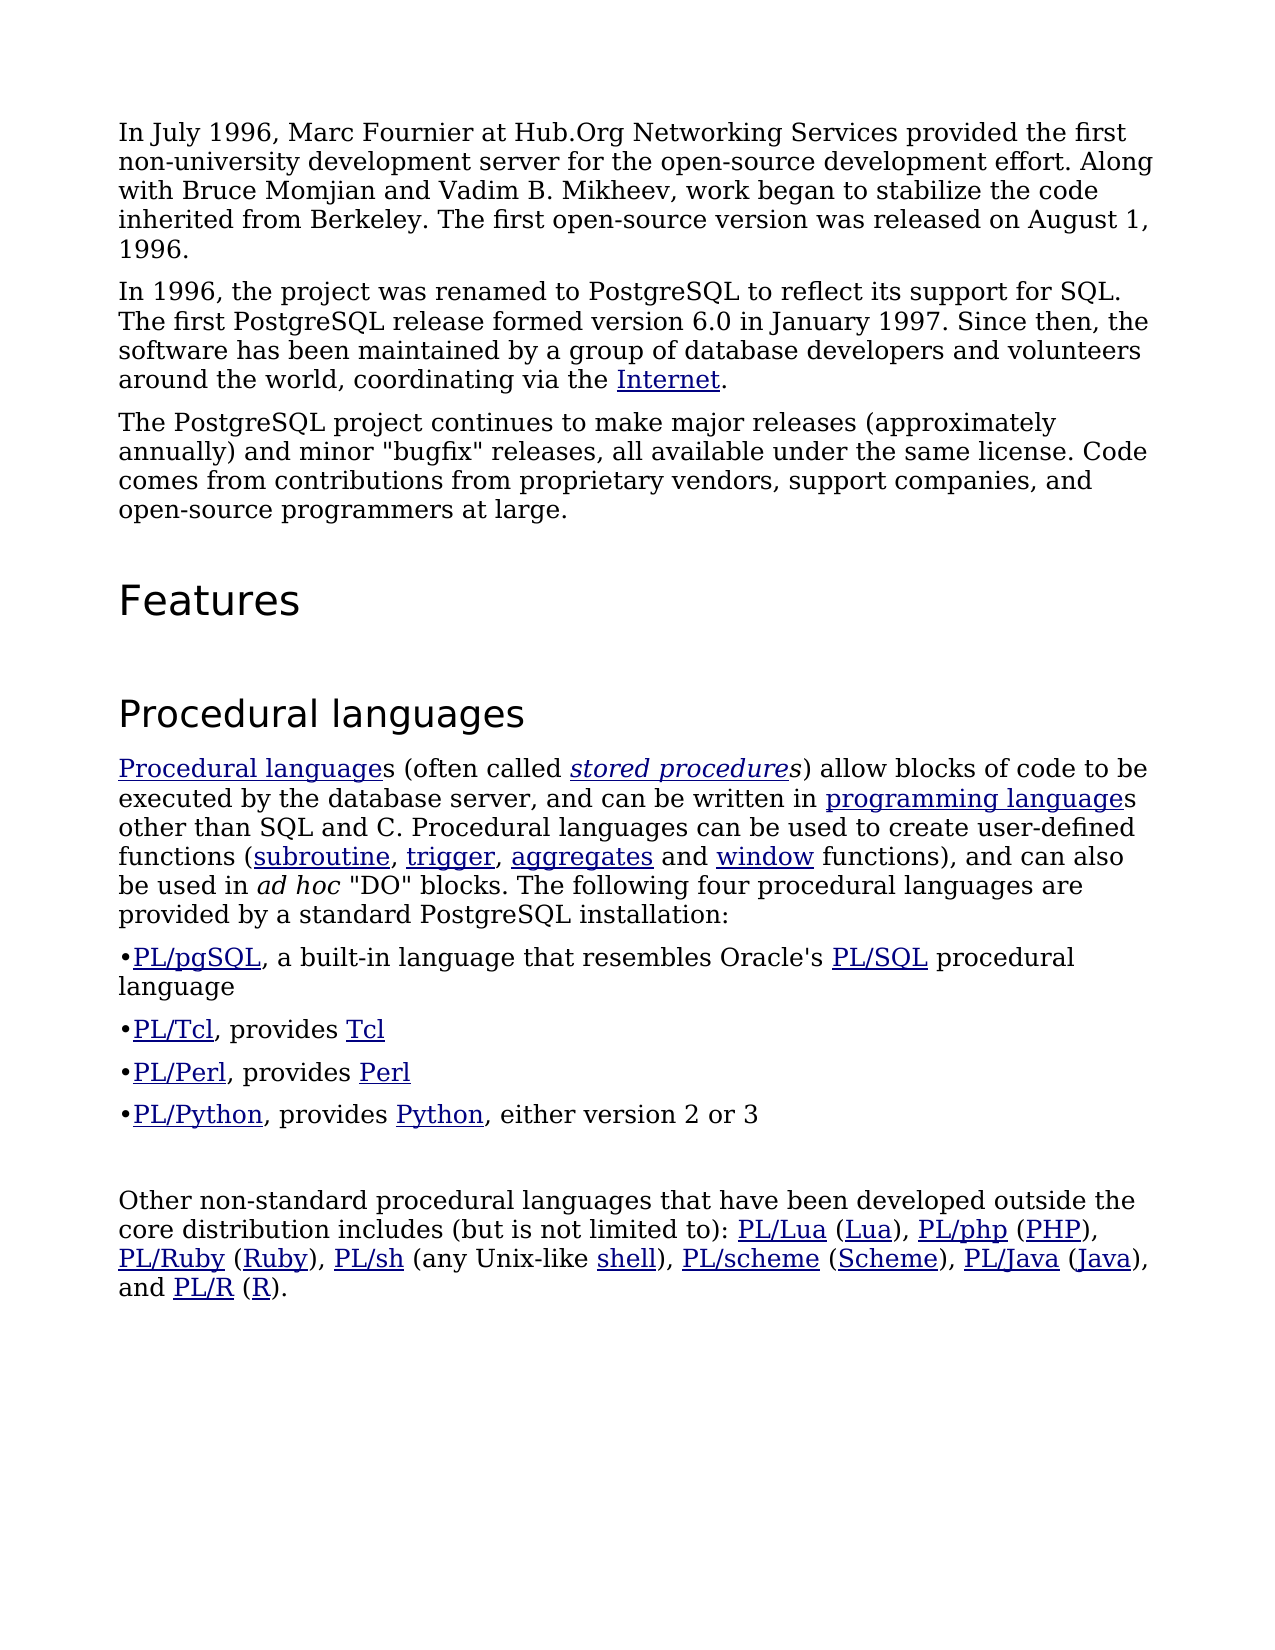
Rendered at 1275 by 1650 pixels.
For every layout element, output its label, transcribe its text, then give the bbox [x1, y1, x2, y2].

text In July 1996, Marc Fournier at Hub.Org Networking Services provided the first non-university development server for the open-source development effort. Along with Bruce Momjian and Vadim B. Mikheev, work began to stabilize the code inherited from Berkeley. The first open-source version was released on August 1, 1996. [118, 118, 1157, 264]
text Procedural languages (often called stored procedures) allow blocks of code to be executed by the database server, and can be written in programming languages other than SQL and C. Procedural languages can be used to create user-defined functions (subroutine, trigger, aggregates and window functions), and can also be used in ad hoc "DO" blocks. The following four procedural languages are provided by a standard PostgreSQL installation: [118, 754, 1157, 929]
list PL/Tcl, provides Tcl [118, 1015, 1157, 1044]
subtitle Procedural languages [118, 693, 1157, 737]
list PL/pgSQL, a built-in language that resembles Oracle's PL/SQL procedural language [118, 943, 1157, 1001]
list PL/Python, provides Python, either version 2 or 3 [118, 1100, 1157, 1129]
text The PostgreSQL project continues to make major releases (approximately annually) and minor "bugfix" releases, all available under the same license. Code comes from contributions from proprietary vendors, support companies, and open-source programmers at large. [118, 408, 1157, 524]
text In 1996, the project was renamed to PostgreSQL to reflect its support for SQL. The first PostgreSQL release formed version 6.0 in January 1997. Since then, the software has been maintained by a group of database developers and volunteers around the world, coordinating via the Internet. [118, 277, 1157, 394]
text Other non-standard procedural languages that have been developed outside the core distribution includes (but is not limited to): PL/Lua (Lua), PL/php (PHP), PL/Ruby (Ruby), PL/sh (any Unix-like shell), PL/scheme (Scheme), PL/Java (Java), and PL/R (R). [118, 1186, 1157, 1302]
list PL/Perl, provides Perl [118, 1058, 1157, 1087]
subtitle Features [118, 577, 1157, 625]
